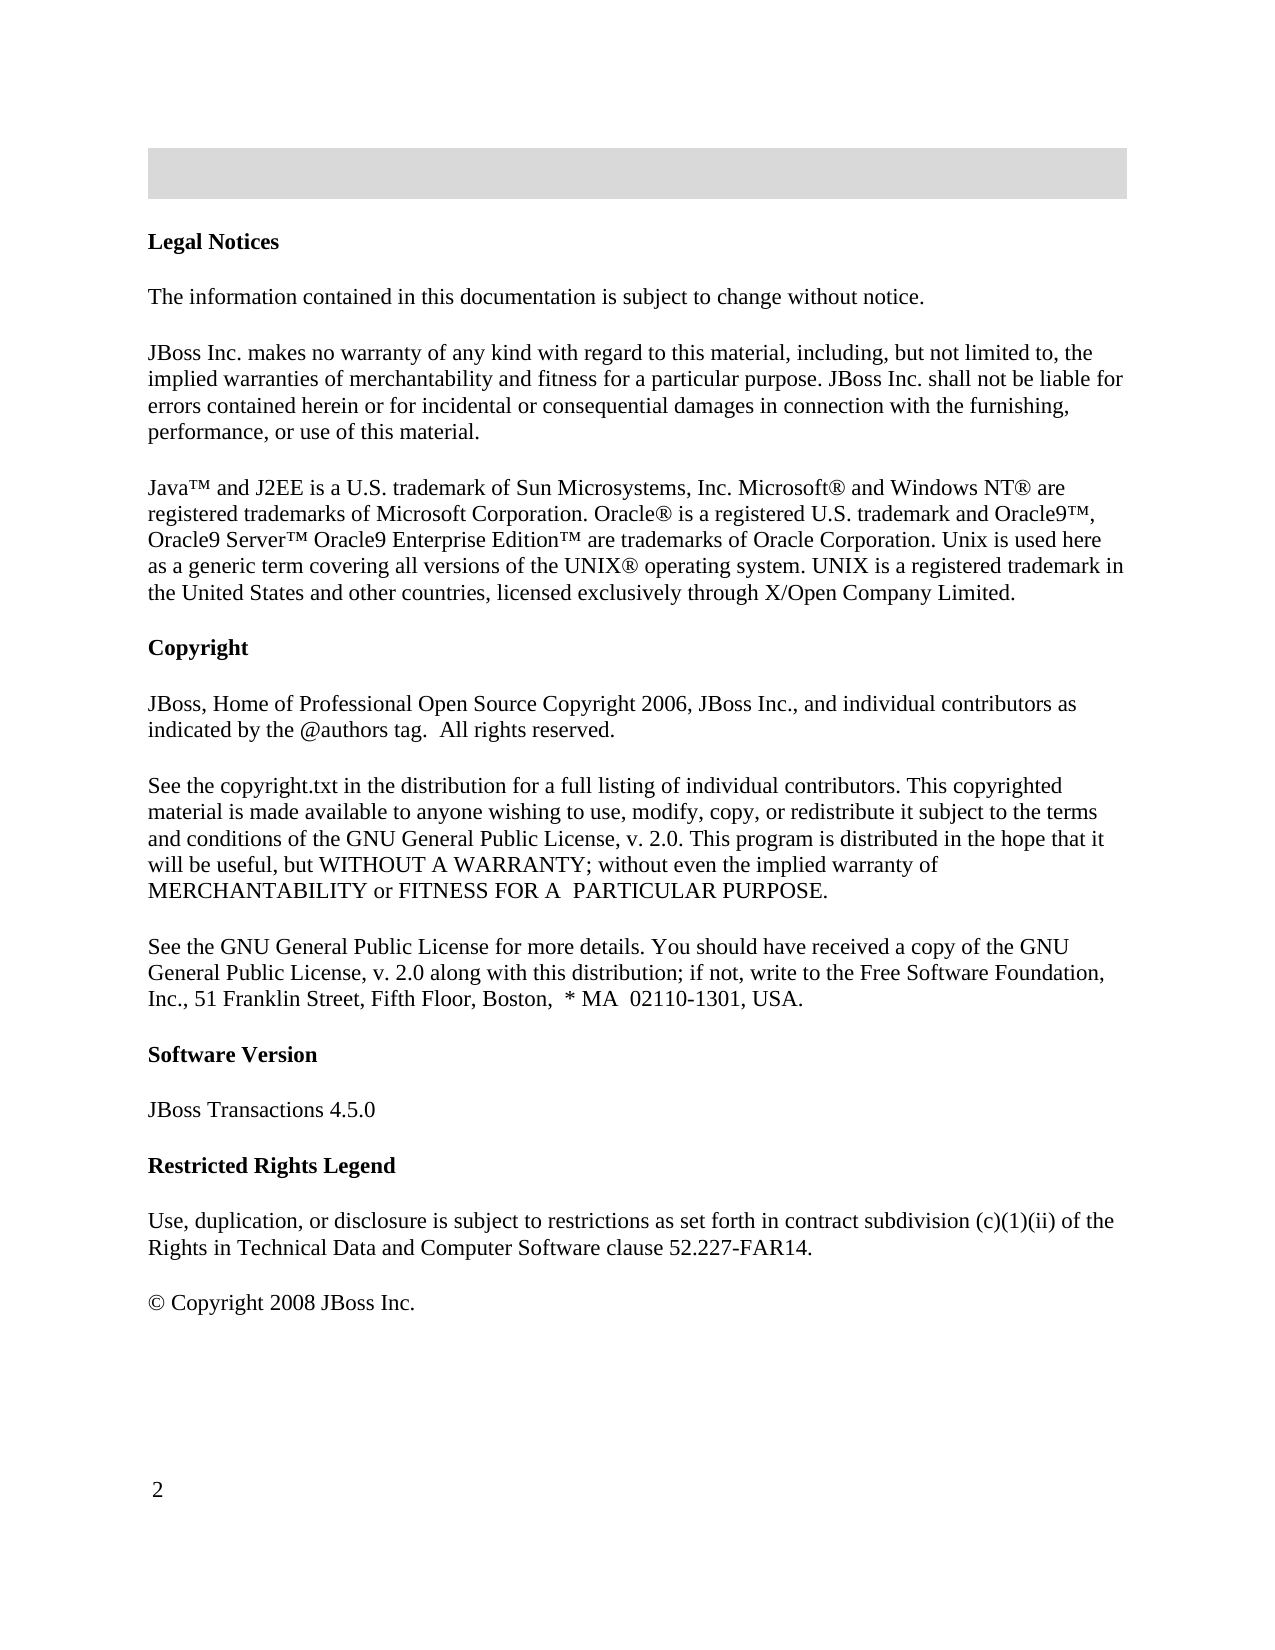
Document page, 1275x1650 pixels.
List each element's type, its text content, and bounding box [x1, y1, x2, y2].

text JBoss, Home of Professional Open Source Copyright 2006, JBoss Inc., and individual contributors as indicated by the @authors tag. All rights reserved. [148, 690, 1127, 743]
text Use, duplication, or disclosure is subject to restrictions as set forth in contract subdivision (c)(1)(ii) of the Rights in Technical Data and Computer Software clause 52.227-FAR14. [148, 1208, 1127, 1260]
text See the copyright.txt in the distribution for a full listing of individual contributors. This copyrighted material is made available to anyone wishing to use, modify, copy, or redistribute it subject to the terms and conditions of the GNU General Public License, v. 2.0. This program is distributed in the hope that it will be useful, but WITHOUT A WARRANTY; without even the implied warranty of MERCHANTABILITY or FITNESS FOR A PARTICULAR PURPOSE. [148, 772, 1127, 904]
text JBoss Transactions 4.5.0 [148, 1097, 1127, 1123]
text Legal Notices [148, 228, 1127, 254]
text Software Version [148, 1041, 1127, 1067]
text Java™ and J2EE is a U.S. trademark of Sun Microsystems, Inc. Microsoft® and Windows NT® are registered trademarks of Microsoft Corporation. Oracle® is a registered U.S. trademark and Oracle9™, Oracle9 Server™ Oracle9 Enterprise Edition™ are trademarks of Oracle Corporation. Unix is used here as a generic term covering all versions of the UNIX® operating system. UNIX is a registered trademark in the United States and other countries, licensed exclusively through X/Open Company Limited. [148, 473, 1127, 605]
text Copyright [148, 634, 1127, 661]
text Restricted Rights Legend [148, 1152, 1127, 1178]
text The information contained in this documentation is subject to change without notice. [148, 283, 1127, 310]
text JBoss Inc. makes no warranty of any kind with regard to this material, including, but not limited to, the implied warranties of merchantability and fitness for a particular purpose. JBoss Inc. shall not be liable for errors contained herein or for incidental or consequential damages in connection with the furnishing, performance, or use of this material. [148, 339, 1127, 444]
text See the GNU General Public License for more details. You should have received a copy of the GNU General Public License, v. 2.0 along with this distribution; if not, write to the Free Software Foundation, Inc., 51 Franklin Street, Fifth Floor, Boston, * MA 02110-1301, USA. [148, 933, 1127, 1012]
text © Copyright 2008 JBoss Inc. [148, 1289, 1127, 1316]
